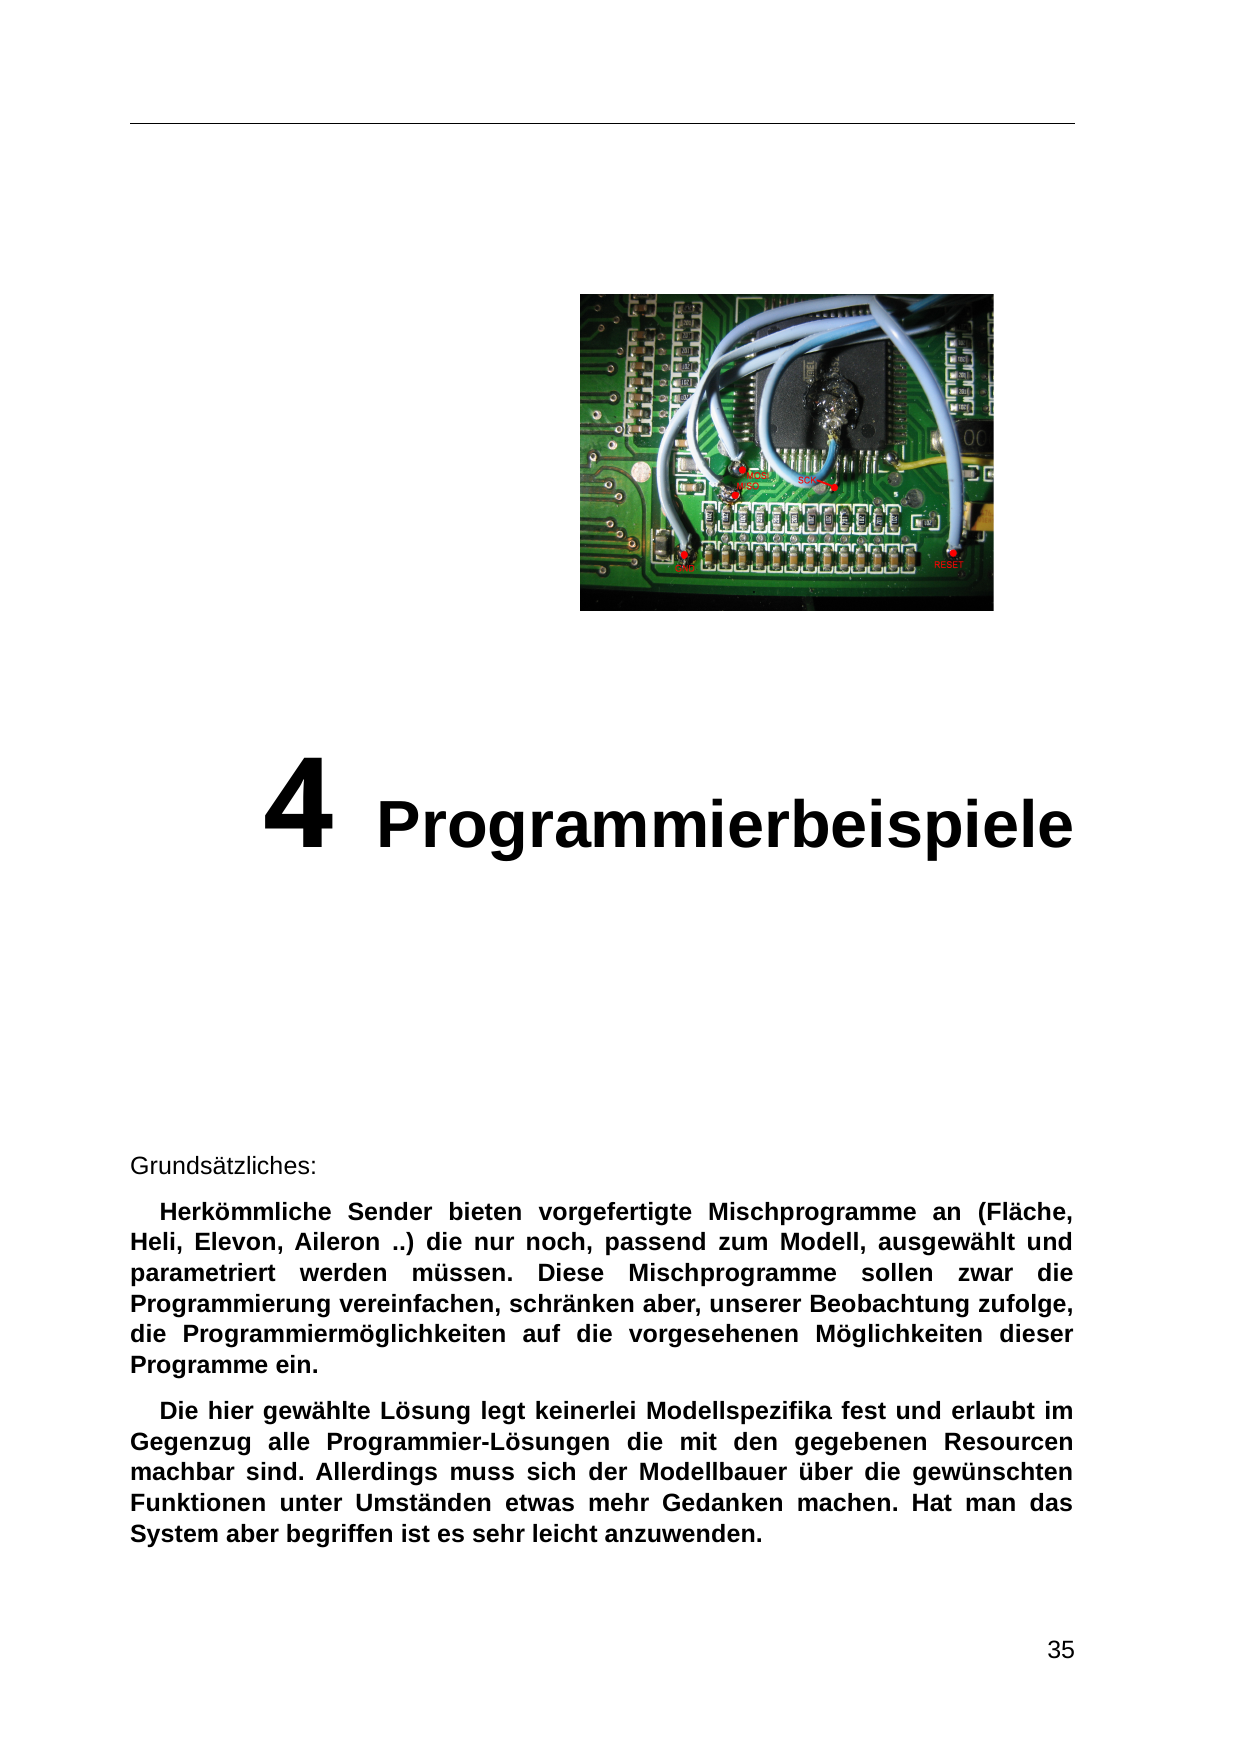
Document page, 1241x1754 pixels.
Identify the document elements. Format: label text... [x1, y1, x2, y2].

text Die hier gewählte Lösung legt keinerlei Modellspezifika fest und erlaubt im Gegenzug alle Programmier-Lösungen die mit den gegebenen Resourcen machbar sind. Allerdings muss sich der Modellbauer über die gewünschten Funktionen unter Umständen etwas mehr Gedanken machen. Hat man das System aber begriffen ist es sehr leicht anzuwenden. [130, 1397, 1075, 1548]
picture [580, 294, 994, 611]
subtitle Programmierbeispiele [189, 152, 1075, 883]
text Herkömmliche Sender bieten vorgefertigte Mischprogramme an (Fläche, Heli, Elevon, Aileron ..) die nur noch, passend zum Modell, ausgewählt und parametriert werden müssen. Diese Mischprogramme sollen zwar die Programmierung vereinfachen, schränken aber, unserer Beobachtung zufolge, die Programmiermöglichkeiten auf die vorgesehenen Möglichkeiten dieser Programme ein. [130, 1197, 1075, 1379]
text Grundsätzliches: [130, 1152, 1075, 1180]
